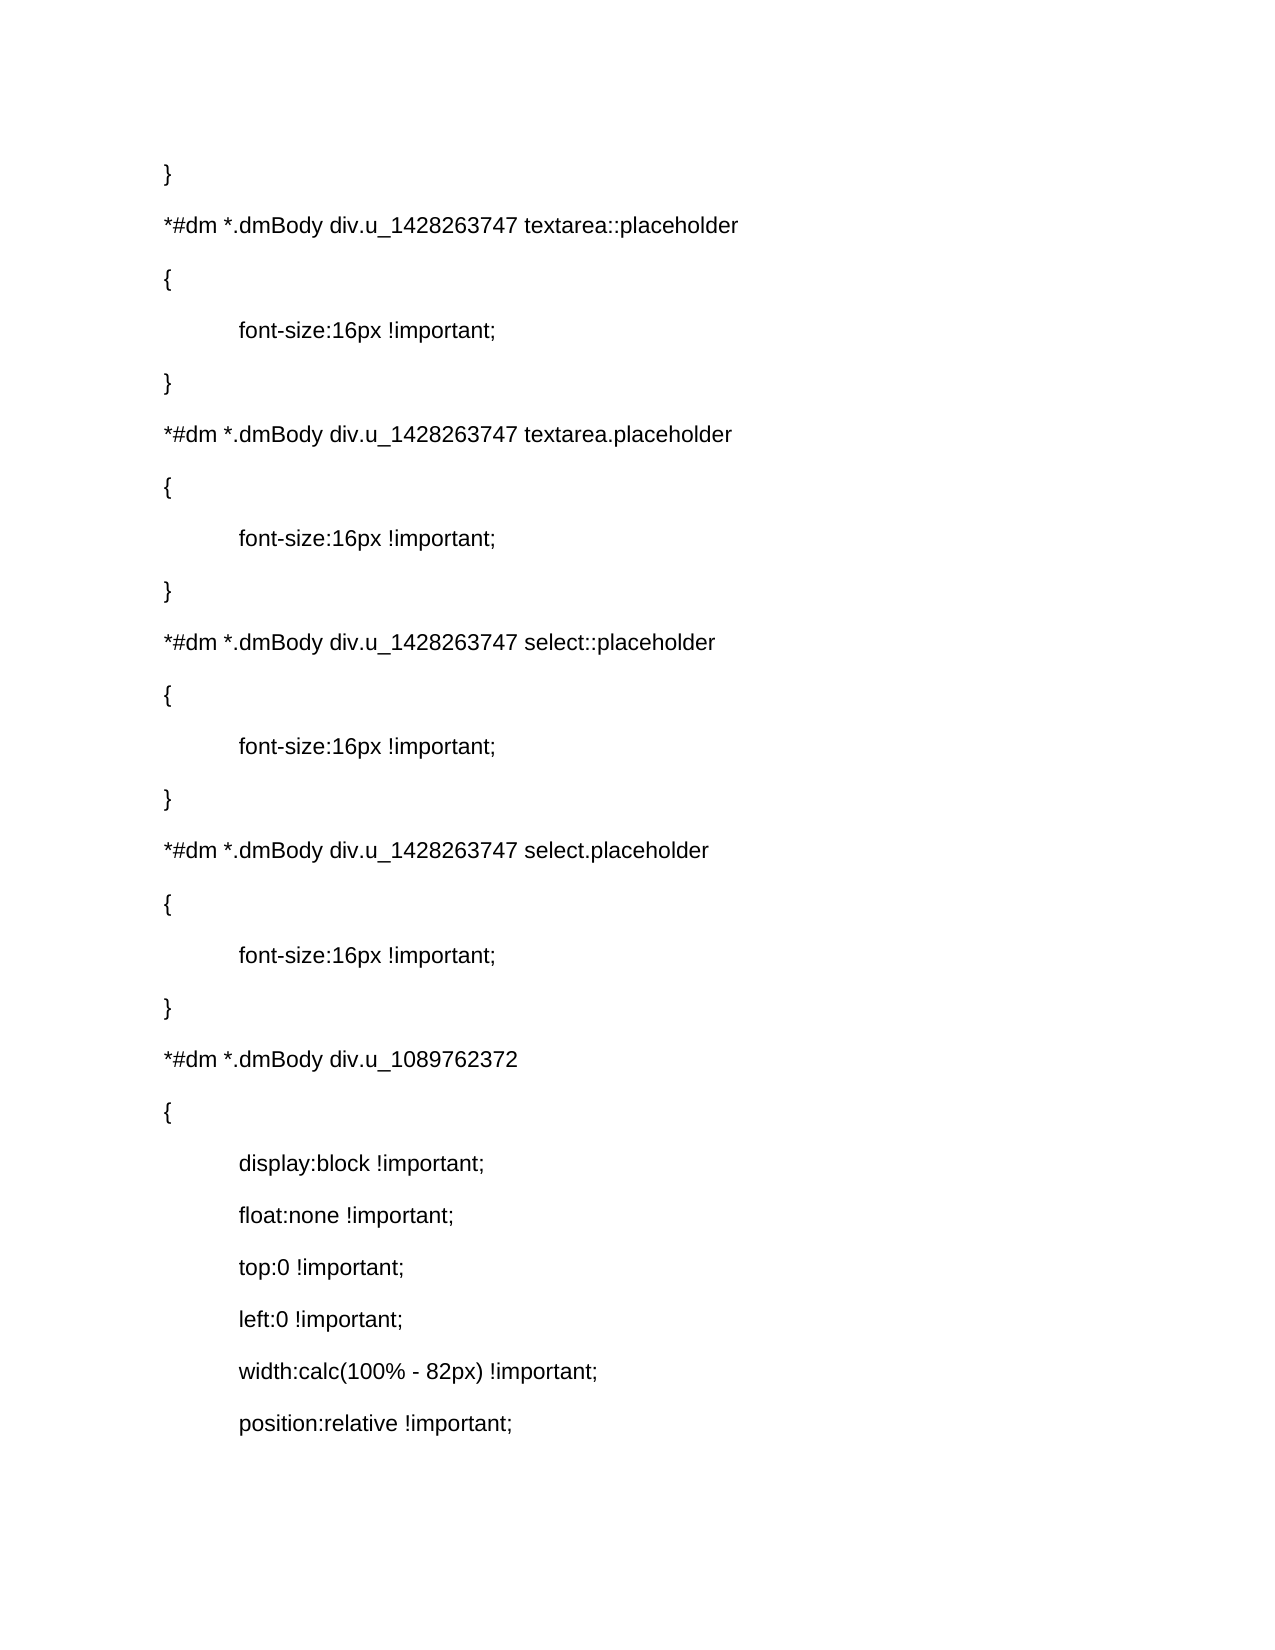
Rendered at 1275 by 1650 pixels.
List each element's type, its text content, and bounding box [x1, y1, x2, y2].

table_cell *#dm *.dmBody div.u_1428263747 textarea::placeholder [153, 202, 1125, 254]
table_cell } [153, 150, 1125, 202]
table_cell position:relative !important; [153, 1400, 1125, 1452]
table_cell } [153, 775, 1125, 827]
table_cell font-size:16px !important; [153, 515, 1125, 567]
table_cell } [153, 567, 1125, 619]
table_cell *#dm *.dmBody div.u_1428263747 select.placeholder [153, 827, 1125, 879]
table_cell } [153, 358, 1125, 410]
table_cell *#dm *.dmBody div.u_1428263747 textarea.placeholder [153, 410, 1125, 462]
table_cell { [153, 254, 1125, 306]
table_cell left:0 !important; [153, 1296, 1125, 1348]
table_cell *#dm *.dmBody div.u_1428263747 select::placeholder [153, 619, 1125, 671]
table_cell *#dm *.dmBody div.u_1089762372 [153, 1035, 1125, 1087]
table_cell float:none !important; [153, 1192, 1125, 1244]
table_cell font-size:16px !important; [153, 723, 1125, 775]
table_cell } [153, 983, 1125, 1035]
table_cell { [153, 879, 1125, 931]
table_cell { [153, 1088, 1125, 1139]
table_cell display:block !important; [153, 1140, 1125, 1192]
table_cell width:calc(100% - 82px) !important; [153, 1348, 1125, 1400]
table_cell { [153, 671, 1125, 723]
table_cell font-size:16px !important; [153, 931, 1125, 983]
table_cell { [153, 463, 1125, 514]
table_cell top:0 !important; [153, 1244, 1125, 1296]
table_cell font-size:16px !important; [153, 306, 1125, 358]
